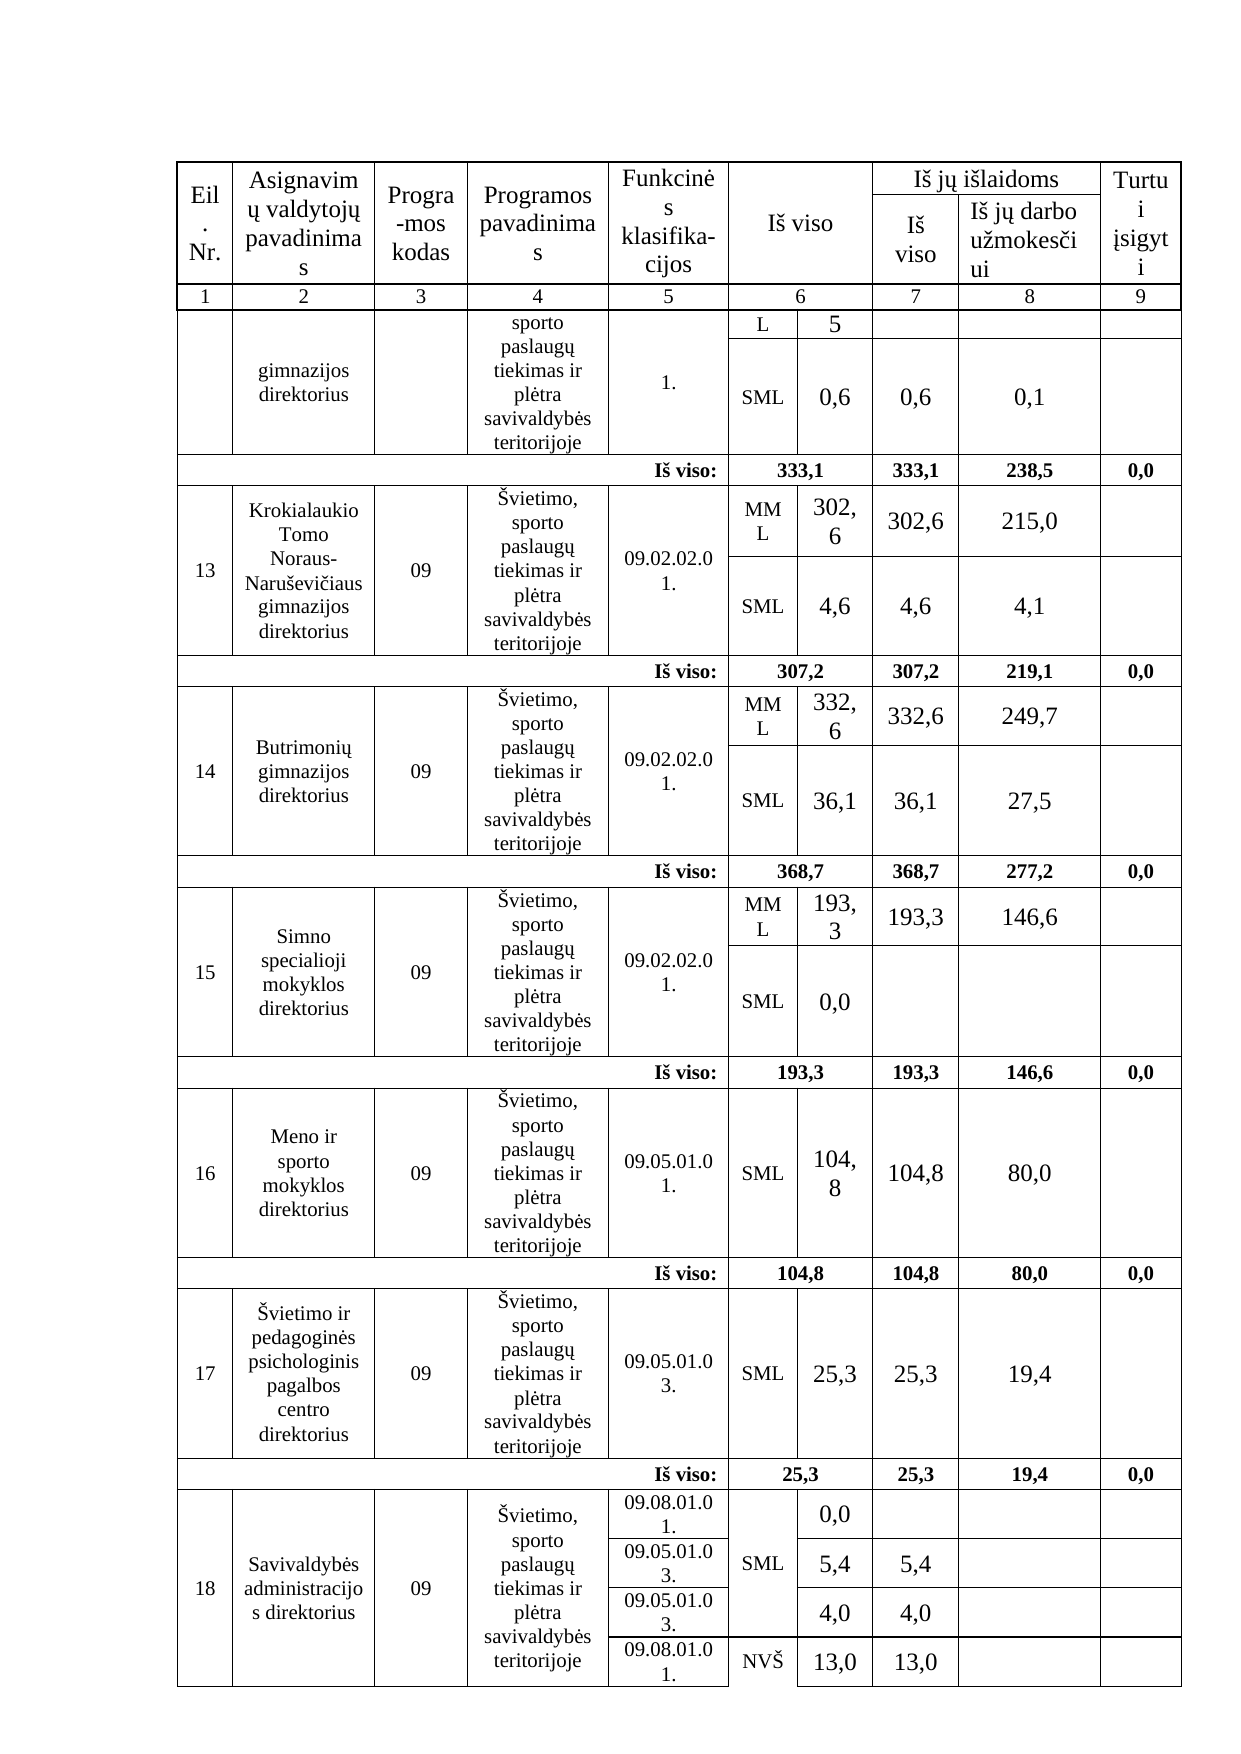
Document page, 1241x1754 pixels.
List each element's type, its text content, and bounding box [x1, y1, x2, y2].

table_cell MML [729, 687, 797, 744]
table_cell [1101, 311, 1181, 338]
table_cell 3 [375, 285, 467, 308]
table_cell [1101, 1588, 1181, 1636]
table_cell SML [729, 339, 797, 454]
table_cell MML [729, 486, 797, 556]
table_cell SML [729, 946, 797, 1056]
table_cell 09.02.02.01. [609, 888, 728, 1056]
table_cell 4,0 [873, 1588, 958, 1636]
table_cell 104,8 [873, 1089, 958, 1257]
table_cell 13,0 [873, 1638, 958, 1686]
table_cell 5,4 [798, 1539, 872, 1587]
table_cell 09.05.01.01. [609, 1089, 728, 1257]
table_cell SML [729, 557, 797, 655]
table_cell 368,7 [873, 856, 958, 887]
table_cell 09.02.02.01. [609, 486, 728, 655]
table_cell 4,0 [798, 1588, 872, 1636]
table_header Iš viso [729, 163, 872, 282]
table_header Asignavimų valdytojų pavadinimas [233, 163, 374, 282]
table_cell 332,6 [798, 687, 872, 744]
table_cell Švietimo, sporto paslaugų tiekimas ir plėtra savivaldybės teritorijoje [468, 888, 608, 1056]
table_header Progra-mos kodas [375, 163, 467, 282]
table_cell 25,3 [798, 1289, 872, 1458]
table_cell 0,0 [798, 946, 872, 1056]
table_cell Iš viso: [178, 1459, 728, 1489]
table_cell [959, 1638, 1100, 1686]
table_cell 193,3 [873, 1057, 958, 1087]
table_cell NVŠ [729, 1638, 797, 1686]
table_cell [873, 946, 958, 1056]
table_cell [1101, 746, 1181, 855]
table_cell Iš viso: [178, 656, 728, 686]
table_header Programos pavadinimas [468, 163, 608, 282]
table_cell gimnazijos direktorius [233, 311, 374, 454]
table_cell 09 [375, 687, 467, 855]
table_cell 19,4 [959, 1459, 1100, 1489]
table_cell 368,7 [729, 856, 872, 887]
table_cell [1101, 1638, 1181, 1686]
table_cell Švietimo, sporto paslaugų tiekimas ir plėtra savivaldybės teritorijoje [468, 1289, 608, 1458]
table_cell 4,6 [873, 557, 958, 655]
table_cell [1101, 946, 1181, 1056]
table_cell 238,5 [959, 455, 1100, 485]
table_cell [959, 1588, 1100, 1636]
table_cell 146,6 [959, 888, 1100, 945]
table_cell 19,4 [959, 1289, 1100, 1458]
table_cell 193,3 [798, 888, 872, 945]
table_cell Iš viso [873, 195, 958, 282]
table_cell 0,0 [1101, 1459, 1181, 1489]
table_cell 27,5 [959, 746, 1100, 855]
table_cell 16 [178, 1089, 232, 1257]
table_cell 0,0 [1101, 1258, 1181, 1288]
table_cell 25,3 [873, 1459, 958, 1489]
table_cell 0,6 [873, 339, 958, 454]
table_cell [375, 311, 467, 454]
table_cell L [729, 311, 797, 338]
table_header Iš jų išlaidoms [873, 163, 1100, 194]
table_cell sporto paslaugų tiekimas ir plėtra savivaldybės teritorijoje [468, 311, 608, 454]
table_cell 5 [609, 285, 728, 308]
table_header Turtui įsigyti [1101, 163, 1180, 282]
table_cell 333,1 [873, 455, 958, 485]
table_cell 307,2 [729, 656, 872, 686]
table_cell 0,0 [1101, 455, 1181, 485]
table_cell 302,6 [873, 486, 958, 556]
table_cell 17 [178, 1289, 232, 1458]
table_cell Iš viso: [178, 1258, 728, 1288]
table_cell 15 [178, 888, 232, 1056]
table_cell 5,4 [873, 1539, 958, 1587]
table_cell 1 [178, 285, 232, 308]
table_cell Švietimo, sporto paslaugų tiekimas ir plėtra savivaldybės teritorijoje [468, 1490, 608, 1686]
table_cell [959, 311, 1100, 338]
table_cell 4,6 [798, 557, 872, 655]
table_cell Švietimo ir pedagoginės psichologinis pagalbos centro direktorius [233, 1289, 374, 1458]
table_cell 5 [798, 311, 872, 338]
table_cell Meno ir sporto mokyklos direktorius [233, 1089, 374, 1257]
table_cell 09 [375, 486, 467, 655]
table_cell 2 [233, 285, 374, 308]
table_cell SML [729, 1289, 797, 1458]
table_cell Simno specialioji mokyklos direktorius [233, 888, 374, 1056]
table_cell [873, 311, 958, 338]
table_cell 1. [609, 311, 728, 454]
table_cell [1101, 339, 1181, 454]
table_cell [1101, 1490, 1181, 1538]
table_cell 0,0 [1101, 1057, 1181, 1087]
table_cell 09 [375, 1490, 467, 1686]
table_cell [959, 946, 1100, 1056]
table_cell 0,6 [798, 339, 872, 454]
table_cell [959, 1490, 1100, 1538]
table_cell 25,3 [729, 1459, 872, 1489]
table_cell [1101, 687, 1181, 744]
table_cell 215,0 [959, 486, 1100, 556]
table_cell [959, 1539, 1100, 1587]
table_cell 307,2 [873, 656, 958, 686]
table_cell 09 [375, 1289, 467, 1458]
table_cell 09 [375, 1089, 467, 1257]
table_cell [1101, 1289, 1181, 1458]
table_cell [1101, 1089, 1181, 1257]
table_cell [1101, 1539, 1181, 1587]
table_cell 09.08.01.01. [609, 1638, 728, 1686]
table_cell 104,8 [873, 1258, 958, 1288]
table_cell 332,6 [873, 687, 958, 744]
table_cell Savivaldybės administracijos direktorius [233, 1490, 374, 1686]
table_cell 4 [468, 285, 608, 308]
table_cell 0,0 [798, 1490, 872, 1538]
table_cell 80,0 [959, 1258, 1100, 1288]
table_cell Švietimo, sporto paslaugų tiekimas ir plėtra savivaldybės teritorijoje [468, 1089, 608, 1257]
table_cell 104,8 [729, 1258, 872, 1288]
table_cell 302,6 [798, 486, 872, 556]
table_cell Iš jų darbo užmokesčiui [959, 195, 1100, 282]
table_cell 36,1 [873, 746, 958, 855]
table_cell 09.08.01.01. [609, 1490, 728, 1538]
table_cell MML [729, 888, 797, 945]
table_cell 09.05.01.03. [609, 1289, 728, 1458]
table_header Funkcinės klasifika-cijos kodas [609, 163, 728, 282]
table_cell 6 [729, 285, 872, 308]
table_cell 0,0 [1101, 856, 1181, 887]
table_header Eil. Nr. [178, 163, 232, 282]
table_cell 4,1 [959, 557, 1100, 655]
table_cell SML [729, 1089, 797, 1257]
table_cell Iš viso: [178, 455, 728, 485]
table_cell Iš viso: [178, 1057, 728, 1087]
table_cell [1101, 486, 1181, 556]
table_cell 9 [1101, 285, 1180, 308]
table_cell [178, 311, 232, 454]
table_cell Švietimo, sporto paslaugų tiekimas ir plėtra savivaldybės teritorijoje [468, 687, 608, 855]
table_cell 13 [178, 486, 232, 655]
table_cell 146,6 [959, 1057, 1100, 1087]
table_cell 80,0 [959, 1089, 1100, 1257]
table_cell 09 [375, 888, 467, 1056]
table_cell Krokialaukio Tomo Noraus-Naruševičiaus gimnazijos direktorius [233, 486, 374, 655]
table_cell SML [729, 746, 797, 855]
table_cell SML [729, 1490, 797, 1636]
table_cell [873, 1490, 958, 1538]
table_cell 193,3 [873, 888, 958, 945]
table_cell 104,8 [798, 1089, 872, 1257]
table_cell 333,1 [729, 455, 872, 485]
table_cell [1101, 557, 1181, 655]
table_cell 09.05.01.03. [609, 1539, 728, 1587]
table_cell 0,0 [1101, 656, 1181, 686]
table_cell Švietimo, sporto paslaugų tiekimas ir plėtra savivaldybės teritorijoje [468, 486, 608, 655]
table_cell 18 [178, 1490, 232, 1686]
table_cell 219,1 [959, 656, 1100, 686]
table_cell [1101, 888, 1181, 945]
table_cell 249,7 [959, 687, 1100, 744]
table_cell 8 [959, 285, 1100, 308]
table_cell 36,1 [798, 746, 872, 855]
table_cell 277,2 [959, 856, 1100, 887]
table_cell 09.05.01.03. [609, 1588, 728, 1636]
table_cell 14 [178, 687, 232, 855]
table_cell Iš viso: [178, 856, 728, 887]
table_cell 09.02.02.01. [609, 687, 728, 855]
table_cell Butrimonių gimnazijos direktorius [233, 687, 374, 855]
table_cell 193,3 [729, 1057, 872, 1087]
table_cell 13,0 [798, 1638, 872, 1686]
table_cell 0,1 [959, 339, 1100, 454]
table_cell 25,3 [873, 1289, 958, 1458]
table_cell 7 [873, 285, 958, 308]
